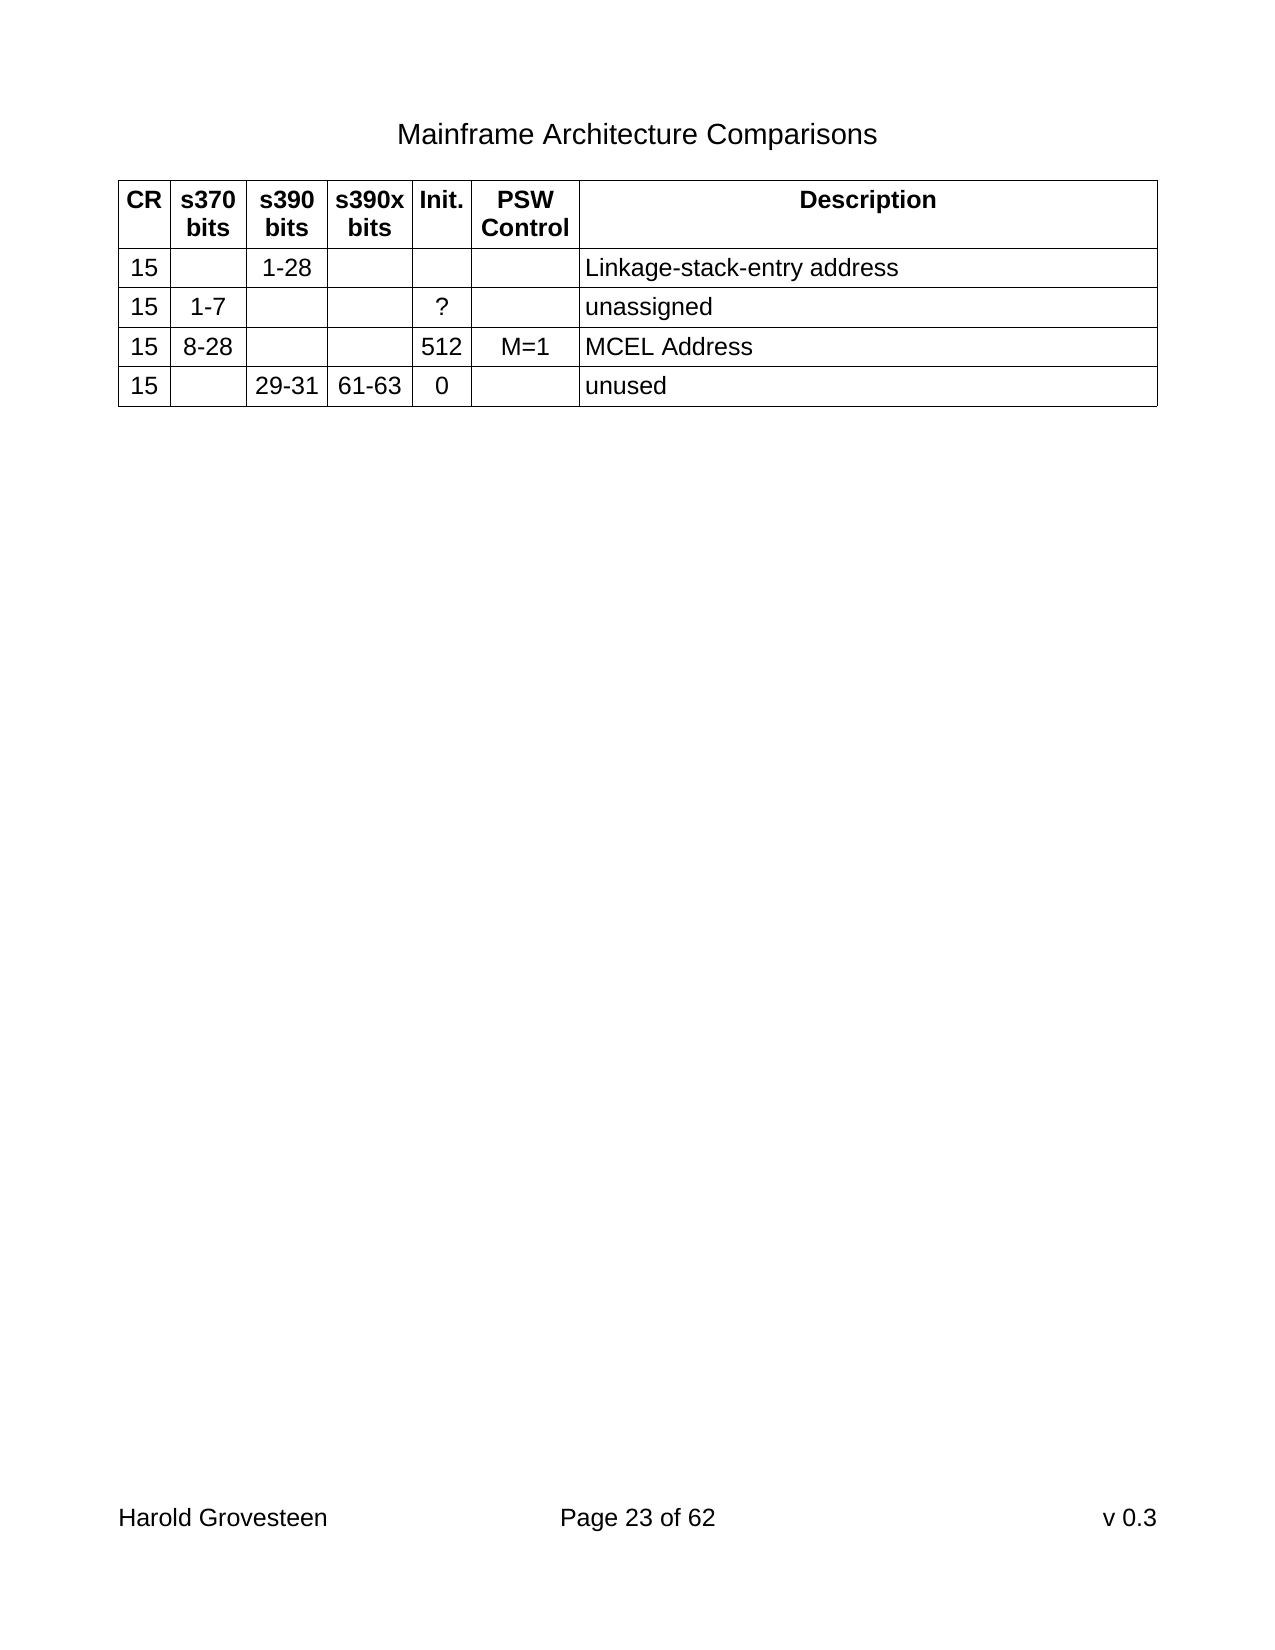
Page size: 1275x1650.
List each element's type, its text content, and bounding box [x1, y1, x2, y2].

table_cell 512 [413, 328, 471, 366]
table_cell [328, 288, 412, 327]
table_cell [472, 249, 579, 287]
table_header s390 bits [247, 181, 327, 248]
table_cell unused [580, 367, 1157, 406]
table_cell 15 [119, 367, 170, 406]
table_cell MCEL Address [580, 328, 1157, 366]
table_header CR [119, 181, 170, 248]
table_header s370 bits [171, 181, 246, 248]
table_cell 1-28 [247, 249, 327, 287]
table_cell 29-31 [247, 367, 327, 406]
table_cell 15 [119, 249, 170, 287]
table_cell [171, 367, 246, 406]
table_cell [328, 328, 412, 366]
table_cell 15 [119, 328, 170, 366]
table_cell [413, 249, 471, 287]
table_cell 8-28 [171, 328, 246, 366]
table_cell [247, 328, 327, 366]
table_cell 15 [119, 288, 170, 327]
table_header Init. [413, 181, 471, 248]
table_cell [328, 249, 412, 287]
table_cell 1-7 [171, 288, 246, 327]
table_header s390x bits [328, 181, 412, 248]
table_cell Linkage-stack-entry address [580, 249, 1157, 287]
table_cell [472, 367, 579, 406]
table_cell 0 [413, 367, 471, 406]
table_cell [472, 288, 579, 327]
table_cell [171, 249, 246, 287]
table_cell M=1 [472, 328, 579, 366]
table_cell 61-63 [328, 367, 412, 406]
table_cell [247, 288, 327, 327]
table_header Description [580, 181, 1157, 248]
table_cell ? [413, 288, 471, 327]
table_header PSW Control [472, 181, 579, 248]
table_cell unassigned [580, 288, 1157, 327]
